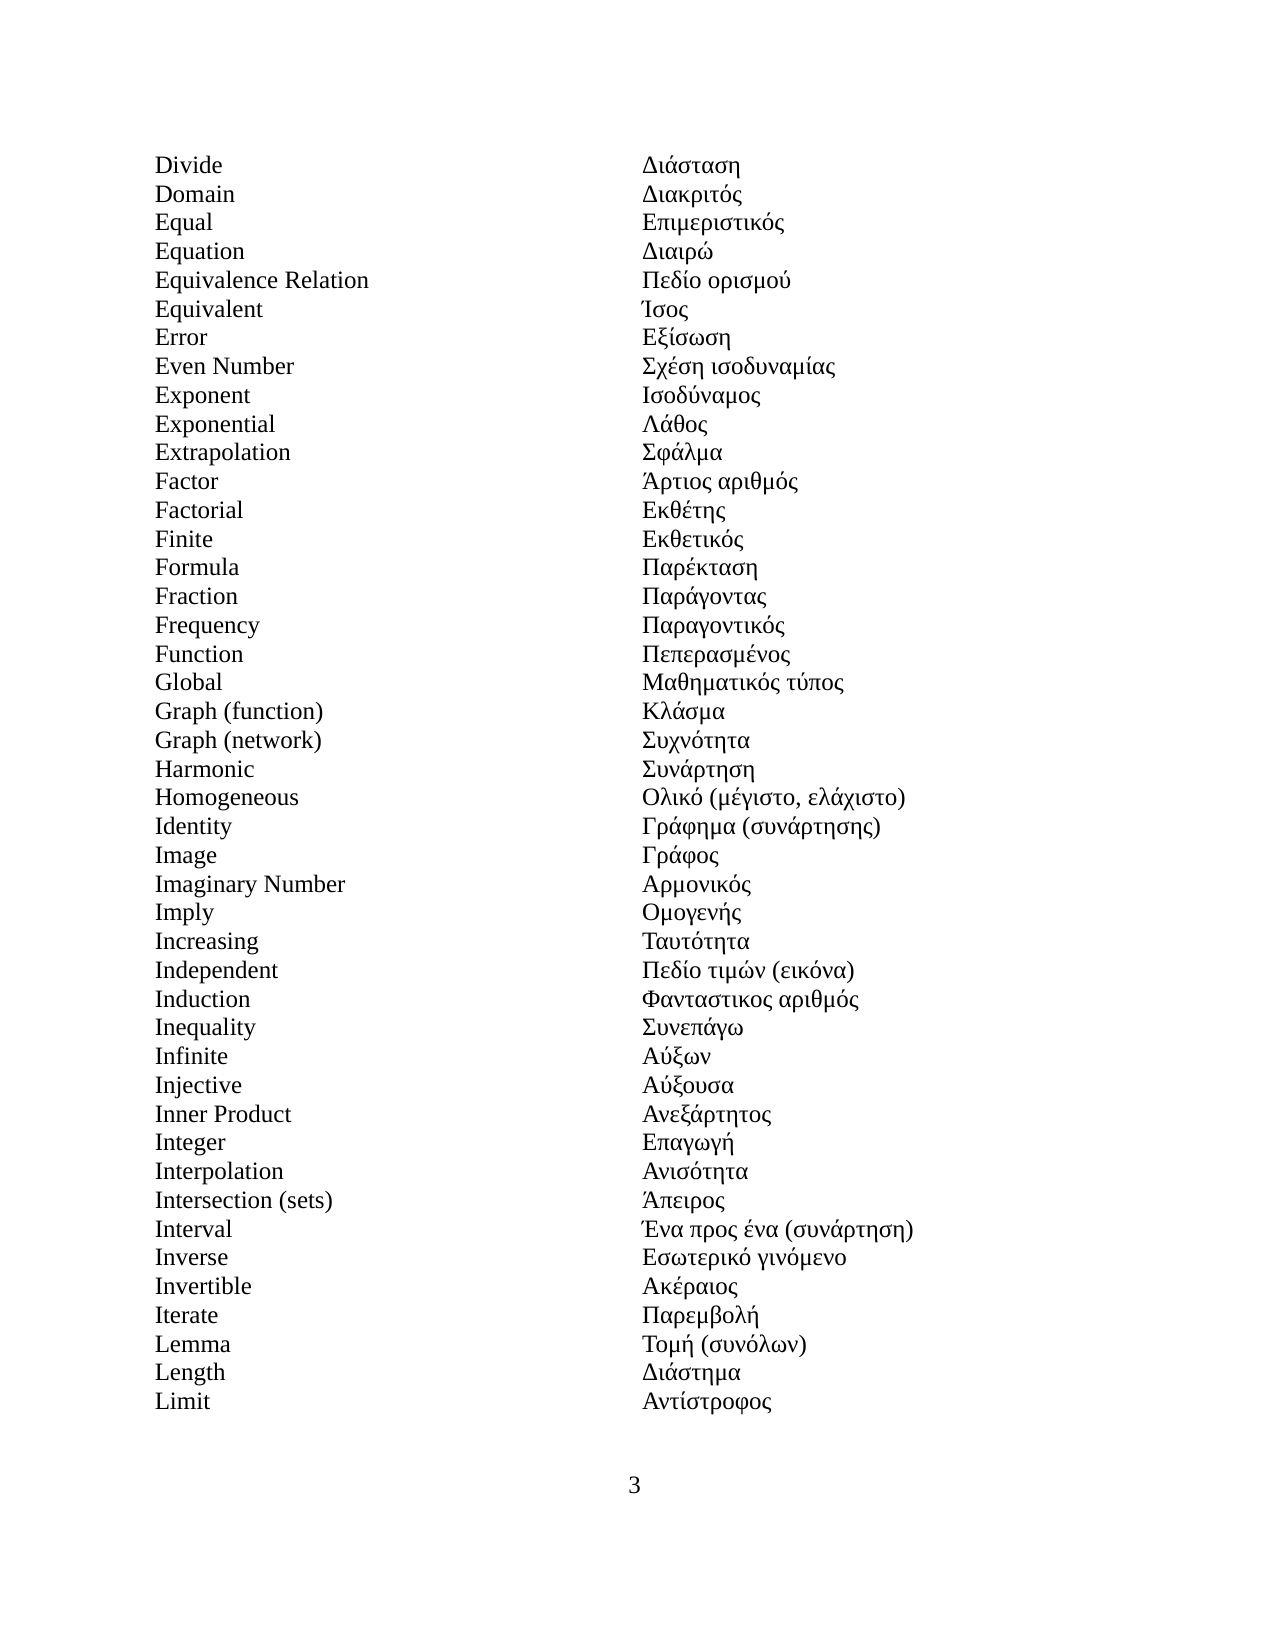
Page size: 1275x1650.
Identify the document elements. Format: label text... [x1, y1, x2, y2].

table_cell Παρεμβολή [638, 1300, 1125, 1329]
table_cell Extrapolation [150, 438, 637, 466]
table_cell Imaginary Number [150, 869, 637, 897]
table_cell Ίσος [638, 294, 1125, 322]
table_cell Induction [150, 984, 637, 1012]
table_cell Error [150, 323, 637, 351]
table_cell Injective [150, 1070, 637, 1099]
table_cell Formula [150, 553, 637, 581]
table_cell Image [150, 840, 637, 869]
table_cell Παράγοντας [638, 581, 1125, 610]
table_cell Πεδίο τιμών (εικόνα) [638, 955, 1125, 984]
table_cell Ολικό (μέγιστο, ελάχιστο) [638, 783, 1125, 811]
table_cell Graph (network) [150, 725, 637, 754]
table_cell Lemma [150, 1329, 637, 1357]
table_cell Διαιρώ [638, 236, 1125, 265]
table_cell Ισοδύναμος [638, 380, 1125, 409]
table_cell Imply [150, 898, 637, 926]
table_cell Εκθέτης [638, 495, 1125, 524]
table_cell Factor [150, 466, 637, 495]
table_cell Homogeneous [150, 783, 637, 811]
table_cell Κλάσμα [638, 696, 1125, 725]
table_cell Exponent [150, 380, 637, 409]
table_cell Ανεξάρτητος [638, 1099, 1125, 1127]
table_cell Αύξουσα [638, 1070, 1125, 1099]
table_cell Harmonic [150, 754, 637, 782]
table_cell Interpolation [150, 1156, 637, 1185]
table_cell Ταυτότητα [638, 926, 1125, 955]
table_cell Graph (function) [150, 696, 637, 725]
table_cell Length [150, 1358, 637, 1386]
table_cell Άρτιος αριθμός [638, 466, 1125, 495]
table_cell Σχέση ισοδυναμίας [638, 351, 1125, 380]
table_cell Μαθηματικός τύπος [638, 668, 1125, 696]
table_cell Identity [150, 811, 637, 840]
table_cell Εσωτερικό γινόμενο [638, 1243, 1125, 1271]
table_cell Γράφημα (συνάρτησης) [638, 811, 1125, 840]
table_cell Συνεπάγω [638, 1013, 1125, 1041]
table_cell Fraction [150, 581, 637, 610]
table_cell Φανταστικος αριθμός [638, 984, 1125, 1012]
table_cell Αρμονικός [638, 869, 1125, 897]
table_cell Διάσταση [638, 150, 1125, 179]
table_cell Αύξων [638, 1041, 1125, 1070]
table_cell Divide [150, 150, 637, 179]
table_cell Equation [150, 236, 637, 265]
table_cell Interval [150, 1214, 637, 1242]
table_cell Factorial [150, 495, 637, 524]
table_cell Ακέραιος [638, 1271, 1125, 1300]
table_cell Frequency [150, 610, 637, 639]
table_cell Equivalent [150, 294, 637, 322]
table_cell Domain [150, 179, 637, 207]
table_cell Εκθετικός [638, 524, 1125, 552]
table_cell Ανισότητα [638, 1156, 1125, 1185]
table_cell Ένα προς ένα (συνάρτηση) [638, 1214, 1125, 1242]
table_cell Γράφος [638, 840, 1125, 869]
table_cell Πεδίο ορισμού [638, 265, 1125, 294]
table_cell Επιμεριστικός [638, 208, 1125, 236]
table_cell Inverse [150, 1243, 637, 1271]
table_cell Integer [150, 1128, 637, 1156]
table_cell Increasing [150, 926, 637, 955]
table_cell Πεπερασμένος [638, 639, 1125, 667]
table_cell Συχνότητα [638, 725, 1125, 754]
table_cell Iterate [150, 1300, 637, 1329]
table_cell Finite [150, 524, 637, 552]
table_cell Ομογενής [638, 898, 1125, 926]
table_cell Inner Product [150, 1099, 637, 1127]
table_cell Τομή (συνόλων) [638, 1329, 1125, 1357]
table_cell Even Number [150, 351, 637, 380]
table_cell Παρέκταση [638, 553, 1125, 581]
table_cell Function [150, 639, 637, 667]
table_cell Equivalence Relation [150, 265, 637, 294]
table_cell Limit [150, 1386, 637, 1415]
table_cell Independent [150, 955, 637, 984]
table_cell Intersection (sets) [150, 1185, 637, 1214]
table_cell Εξίσωση [638, 323, 1125, 351]
table_cell Exponential [150, 409, 637, 437]
table_cell Συνάρτηση [638, 754, 1125, 782]
table_cell Λάθος [638, 409, 1125, 437]
table_cell Διακριτός [638, 179, 1125, 207]
table_cell Inequality [150, 1013, 637, 1041]
table_cell Equal [150, 208, 637, 236]
table_cell Επαγωγή [638, 1128, 1125, 1156]
table_cell Infinite [150, 1041, 637, 1070]
table_cell Άπειρος [638, 1185, 1125, 1214]
table_cell Αντίστροφος [638, 1386, 1125, 1415]
table_cell Παραγοντικός [638, 610, 1125, 639]
table_cell Διάστημα [638, 1358, 1125, 1386]
table_cell Invertible [150, 1271, 637, 1300]
table_cell Global [150, 668, 637, 696]
table_cell Σφάλμα [638, 438, 1125, 466]
